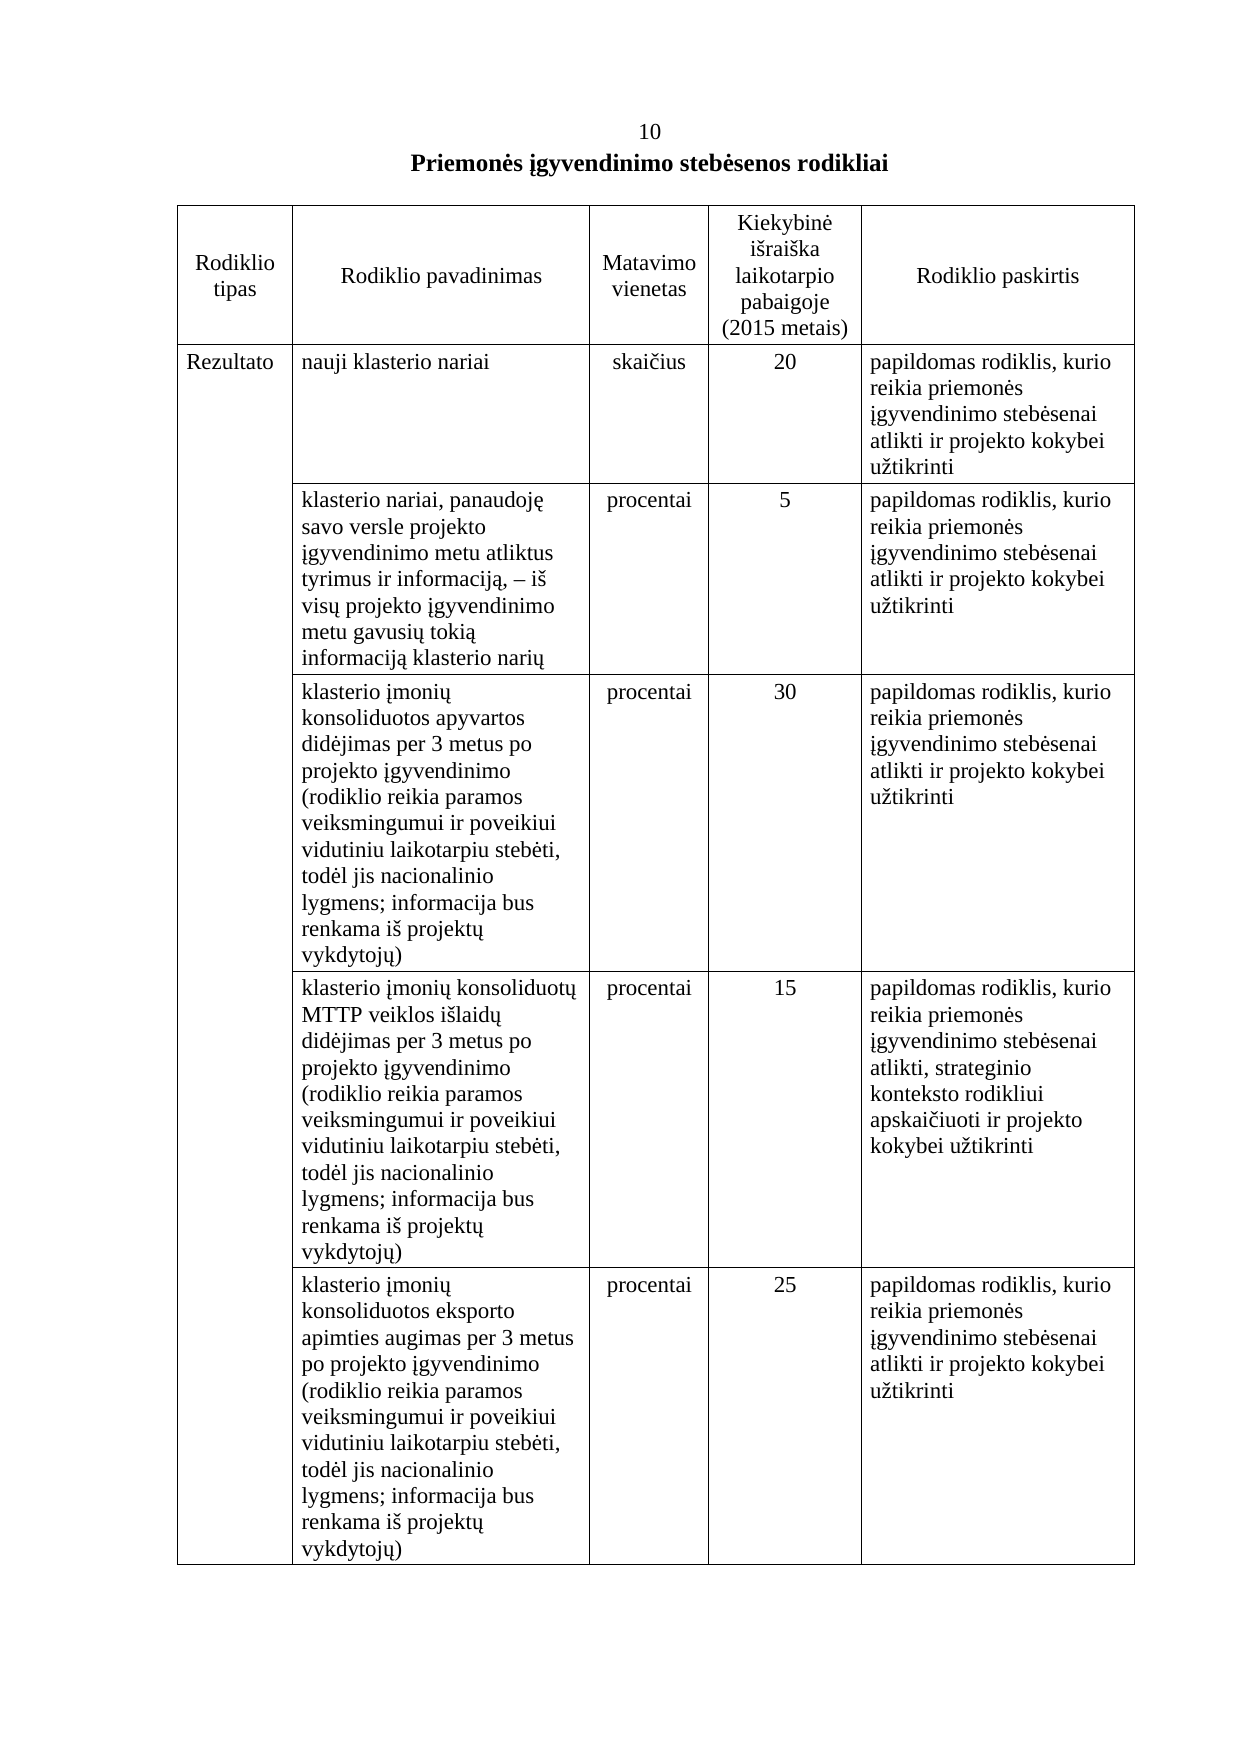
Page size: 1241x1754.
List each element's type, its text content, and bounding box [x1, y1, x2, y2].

table_cell 20 [709, 345, 861, 482]
table_cell procentai [590, 1268, 708, 1564]
table_cell papildomas rodiklis, kurio reikia priemonės įgyvendinimo stebėsenai atlikti ir projekto kokybei užtikrinti [862, 345, 1134, 482]
table_header Matavimo vienetas [590, 206, 708, 344]
table_cell procentai [590, 484, 708, 674]
table_cell 15 [709, 972, 861, 1267]
table_cell procentai [590, 972, 708, 1267]
table_cell klasterio įmonių konsoliduotų MTTP veiklos išlaidų didėjimas per 3 metus po projekto įgyvendinimo (rodiklio reikia paramos veiksmingumui ir poveikiui vidutiniu laikotarpiu stebėti, todėl jis nacionalinio lygmens; informacija bus renkama iš projektų vykdytojų) [293, 972, 589, 1267]
table_cell 25 [709, 1268, 861, 1564]
table_header Rodiklio paskirtis [862, 206, 1134, 344]
table_cell procentai [590, 675, 708, 971]
table_cell papildomas rodiklis, kurio reikia priemonės įgyvendinimo stebėsenai atlikti ir projekto kokybei užtikrinti [862, 484, 1134, 674]
table_cell skaičius [590, 345, 708, 482]
table_cell klasterio nariai, panaudoję savo versle projekto įgyvendinimo metu atliktus tyrimus ir informaciją, – iš visų projekto įgyvendinimo metu gavusių tokią informaciją klasterio narių [293, 484, 589, 674]
table_cell klasterio įmonių konsoliduotos apyvartos didėjimas per 3 metus po projekto įgyvendinimo (rodiklio reikia paramos veiksmingumui ir poveikiui vidutiniu laikotarpiu stebėti, todėl jis nacionalinio lygmens; informacija bus renkama iš projektų vykdytojų) [293, 675, 589, 971]
text Priemonės įgyvendinimo stebėsenos rodikliai [177, 148, 1122, 176]
table_header Rodiklio tipas [178, 206, 292, 344]
table_cell papildomas rodiklis, kurio reikia priemonės įgyvendinimo stebėsenai atlikti, strateginio konteksto rodikliui apskaičiuoti ir projekto kokybei užtikrinti [862, 972, 1134, 1267]
table_header Rodiklio pavadinimas [293, 206, 589, 344]
table_cell papildomas rodiklis, kurio reikia priemonės įgyvendinimo stebėsenai atlikti ir projekto kokybei užtikrinti [862, 1268, 1134, 1564]
table_cell 30 [709, 675, 861, 971]
table_header Kiekybinė išraiška laikotarpio pabaigoje (2015 metais) [709, 206, 861, 344]
table_cell klasterio įmonių konsoliduotos eksporto apimties augimas per 3 metus po projekto įgyvendinimo (rodiklio reikia paramos veiksmingumui ir poveikiui vidutiniu laikotarpiu stebėti, todėl jis nacionalinio lygmens; informacija bus renkama iš projektų vykdytojų) [293, 1268, 589, 1564]
table_cell 5 [709, 484, 861, 674]
table_cell nauji klasterio nariai [293, 345, 589, 482]
table_cell papildomas rodiklis, kurio reikia priemonės įgyvendinimo stebėsenai atlikti ir projekto kokybei užtikrinti [862, 675, 1134, 971]
table_cell Rezultato [178, 345, 292, 1564]
